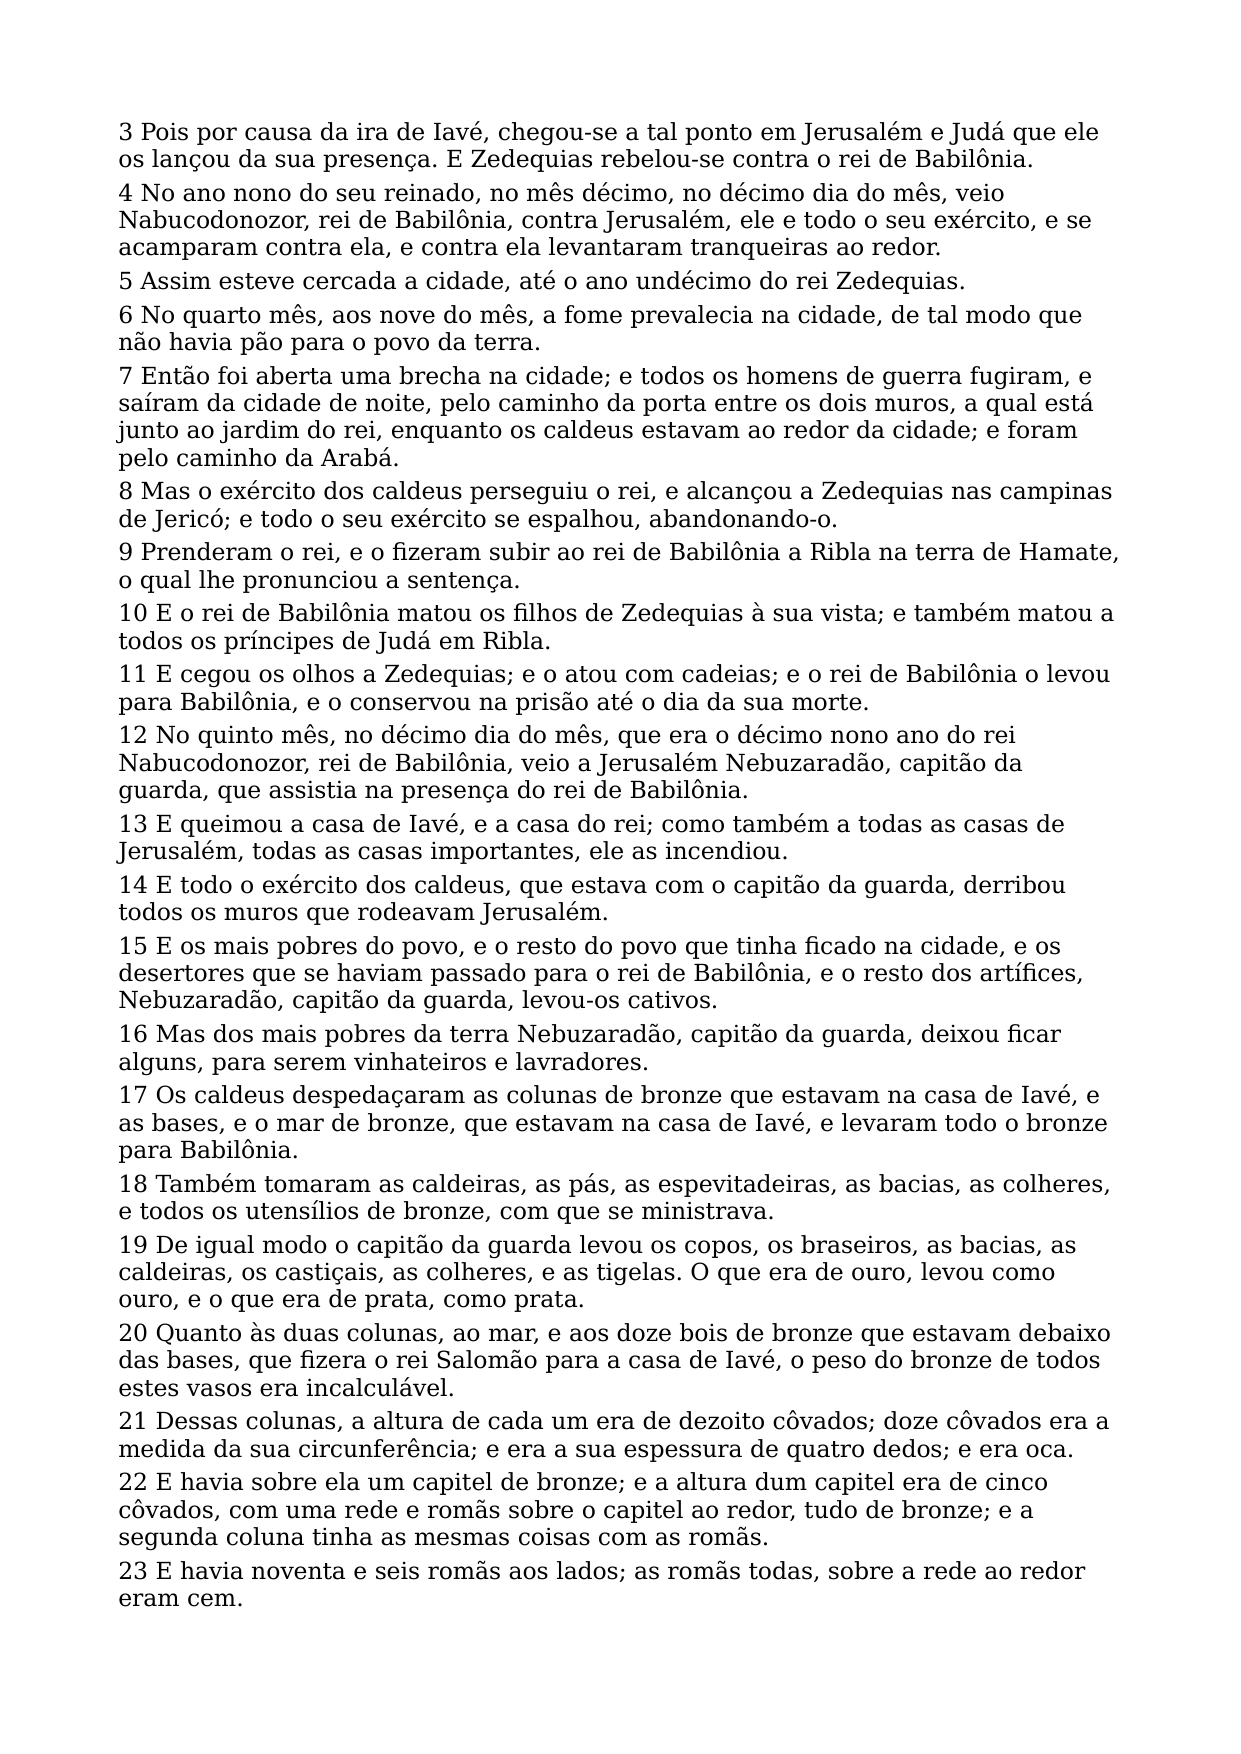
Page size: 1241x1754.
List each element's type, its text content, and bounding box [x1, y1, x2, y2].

text 21 Dessas colunas, a altura de cada um era de dezoito côvados; doze côvados era a medida da sua circunferência; e era a sua espessura de quatro dedos; e era oca. [118, 1408, 1122, 1462]
text 4 No ano nono do seu reinado, no mês décimo, no décimo dia do mês, veio Nabucodonozor, rei de Babilônia, contra Jerusalém, ele e todo o seu exército, e se acamparam contra ela, e contra ela levantaram tranqueiras ao redor. [118, 179, 1122, 261]
text 23 E havia noventa e seis romãs aos lados; as romãs todas, sobre a rede ao redor eram cem. [118, 1557, 1122, 1612]
text 7 Então foi aberta uma brecha na cidade; e todos os homens de guerra fugiram, e saíram da cidade de noite, pelo caminho da porta entre os dois muros, a qual está junto ao jardim do rei, enquanto os caldeus estavam ao redor da cidade; e foram pelo caminho da Arabá. [118, 362, 1122, 471]
text 6 No quarto mês, aos nove do mês, a fome prevalecia na cidade, de tal modo que não havia pão para o povo da terra. [118, 301, 1122, 356]
text 22 E havia sobre ela um capitel de bronze; e a altura dum capitel era de cinco côvados, com uma rede e romãs sobre o capitel ao redor, tudo de bronze; e a segunda coluna tinha as mesmas coisas com as romãs. [118, 1469, 1122, 1551]
text 10 E o rei de Babilônia matou os filhos de Zedequias à sua vista; e também matou a todos os príncipes de Judá em Ribla. [118, 600, 1122, 654]
text 9 Prenderam o rei, e o fizeram subir ao rei de Babilônia a Ribla na terra de Hamate, o qual lhe pronunciou a sentença. [118, 539, 1122, 593]
text 5 Assim esteve cercada a cidade, até o ano undécimo do rei Zedequias. [118, 267, 1122, 295]
text 19 De igual modo o capitão da guarda levou os copos, os braseiros, as bacias, as caldeiras, os castiçais, as colheres, e as tigelas. O que era de ouro, levou como ouro, e o que era de prata, como prata. [118, 1231, 1122, 1313]
text 13 E queimou a casa de Iavé, e a casa do rei; como também a todas as casas de Jerusalém, todas as casas importantes, ele as incendiou. [118, 810, 1122, 865]
text 15 E os mais pobres do povo, e o resto do povo que tinha ficado na cidade, e os desertores que se haviam passado para o rei de Babilônia, e o resto dos artífices, Nebuzaradão, capitão da guarda, levou-os cativos. [118, 932, 1122, 1014]
text 16 Mas dos mais pobres da terra Nebuzaradão, capitão da guarda, deixou ficar alguns, para serem vinhateiros e lavradores. [118, 1021, 1122, 1075]
text 20 Quanto às duas colunas, ao mar, e aos doze bois de bronze que estavam debaixo das bases, que fizera o rei Salomão para a casa de Iavé, o peso do bronze de todos estes vasos era incalculável. [118, 1319, 1122, 1401]
text 18 Também tomaram as caldeiras, as pás, as espevitadeiras, as bacias, as colheres, e todos os utensílios de bronze, com que se ministrava. [118, 1170, 1122, 1225]
text 14 E todo o exército dos caldeus, que estava com o capitão da guarda, derribou todos os muros que rodeavam Jerusalém. [118, 871, 1122, 926]
text 12 No quinto mês, no décimo dia do mês, que era o décimo nono ano do rei Nabucodonozor, rei de Babilônia, veio a Jerusalém Nebuzaradão, capitão da guarda, que assistia na presença do rei de Babilônia. [118, 722, 1122, 804]
text 17 Os caldeus despedaçaram as colunas de bronze que estavam na casa de Iavé, e as bases, e o mar de bronze, que estavam na casa de Iavé, e levaram todo o bronze para Babilônia. [118, 1082, 1122, 1164]
text 11 E cegou os olhos a Zedequias; e o atou com cadeias; e o rei de Babilônia o levou para Babilônia, e o conservou na prisão até o dia da sua morte. [118, 661, 1122, 716]
text 8 Mas o exército dos caldeus perseguiu o rei, e alcançou a Zedequias nas campinas de Jericó; e todo o seu exército se espalhou, abandonando-o. [118, 478, 1122, 532]
text 3 Pois por causa da ira de Iavé, chegou-se a tal ponto em Jerusalém e Judá que ele os lançou da sua presença. E Zedequias rebelou-se contra o rei de Babilônia. [118, 118, 1122, 173]
